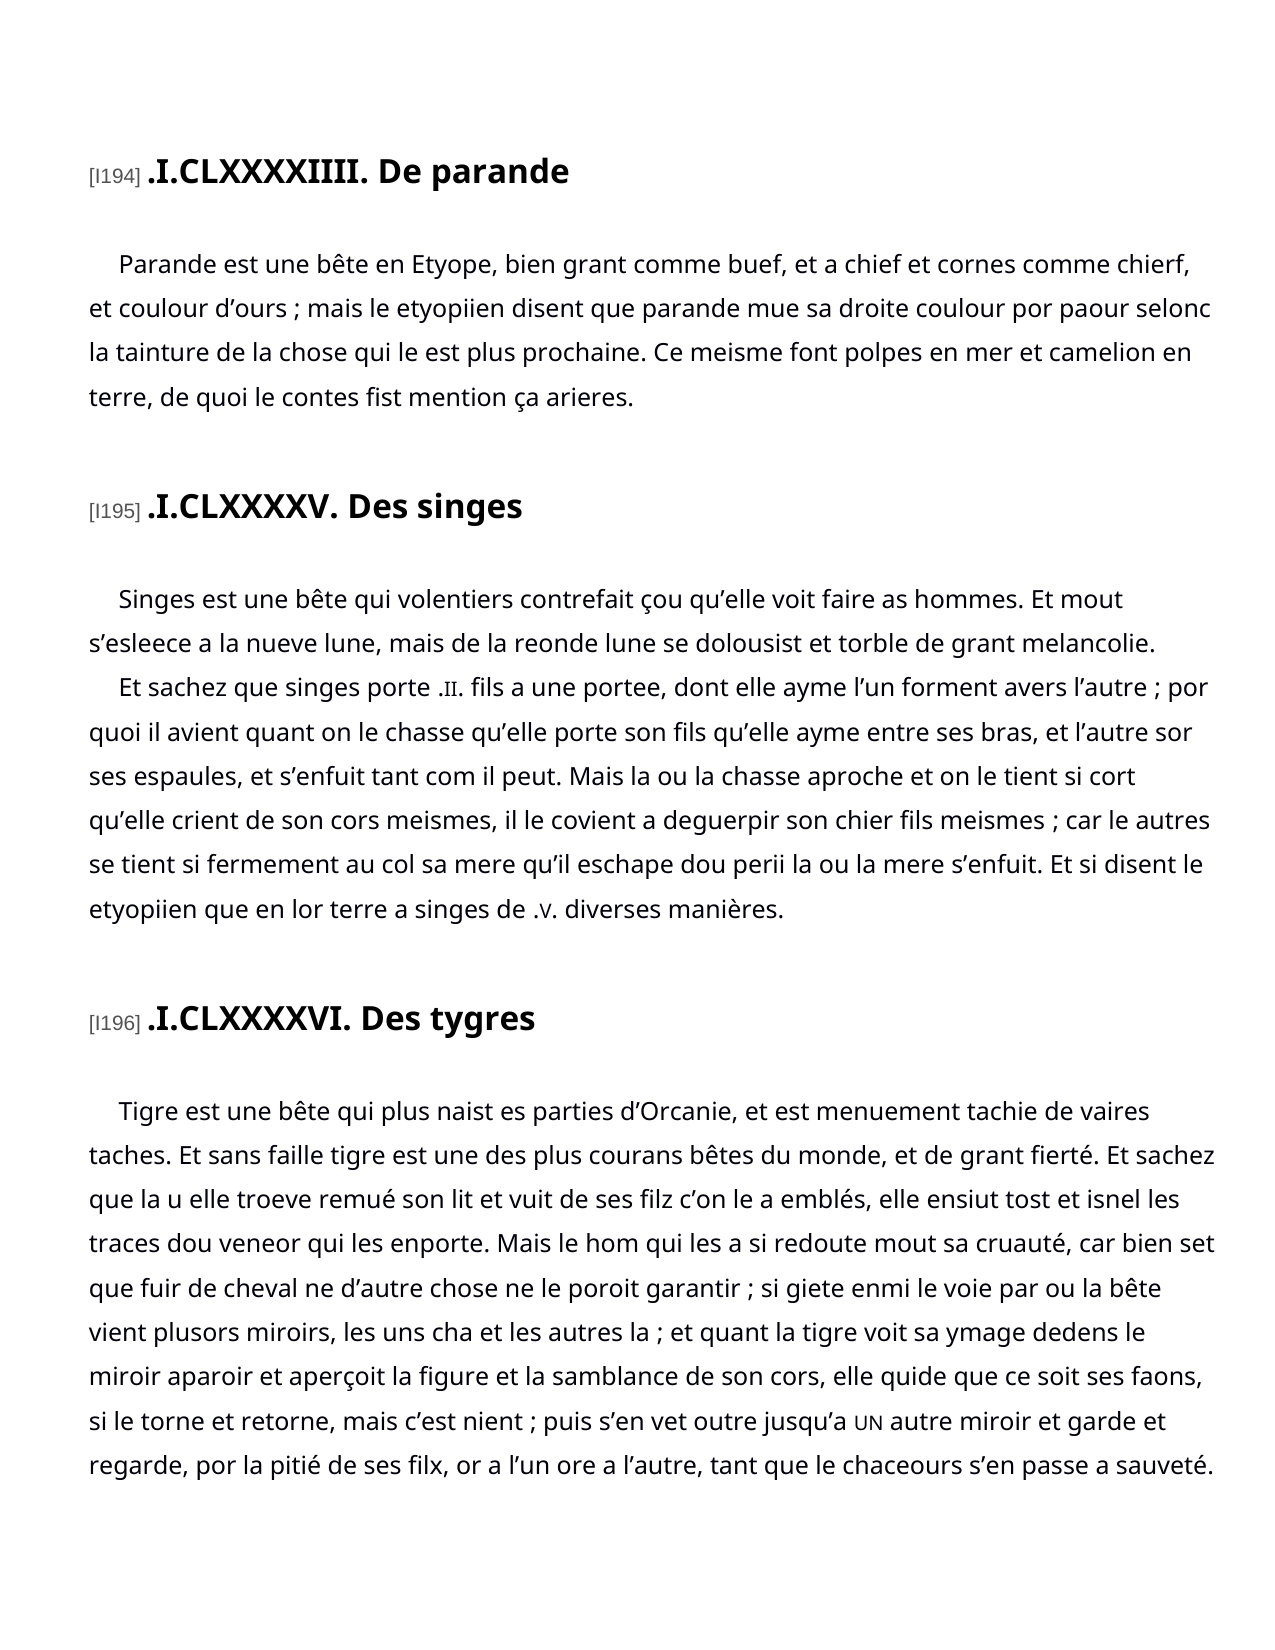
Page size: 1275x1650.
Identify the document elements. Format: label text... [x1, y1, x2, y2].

text Tigre est une bête qui plus naist es parties d’Orcanie, et est menuement tachie de vaires taches. Et sans faille tigre est une des plus courans bêtes du monde, et de grant fierté. Et sachez que la u elle troeve remué son lit et vuit de ses filz c’on le a emblés, elle ensiut tost et isnel les traces dou veneor qui les enporte. Mais le hom qui les a si redoute mout sa cruauté, car bien set que fuir de cheval ne d’autre chose ne le poroit garantir ; si giete enmi le voie par ou la bête vient plusors miroirs, les uns cha et les autres la ; et quant la tigre voit sa ymage dedens le miroir aparoir et aperçoit la figure et la samblance de son cors, elle quide que ce soit ses faons, si le torne et retorne, mais c’est nient ; puis s’en vet outre jusqu’a un autre miroir et garde et regarde, por la pitié de ses filx, or a l’un ore a l’autre, tant que le chaceours s’en passe a sauveté. [89, 1093, 1216, 1482]
subtitle [I195] .I.CLXXXXV. Des singes [89, 483, 1216, 528]
text Et sachez que singes porte .ii. fils a une portee, dont elle ayme l’un forment avers l’autre ; por quoi il avient quant on le chasse qu’elle porte son fils qu’elle ayme entre ses bras, et l’autre sor ses espaules, et s’enfuit tant com il peut. Mais la ou la chasse aproche et on le tient si cort qu’elle crient de son cors meismes, il le covient a deguerpir son chier fils meismes ; car le autres se tient si fermement au col sa mere qu’il eschape dou perii la ou la mere s’enfuit. Et si disent le etyopiien que en lor terre a singes de .v. diverses manières. [89, 670, 1216, 925]
text Parande est une bête en Etyope, bien grant comme buef, et a chief et cornes comme chierf, et coulour d’ours ; mais le etyopiien disent que parande mue sa droite coulour por paour selonc la tainture de la chose qui le est plus prochaine. Ce meisme font polpes en mer et camelion en terre, de quoi le contes fist mention ça arieres. [89, 246, 1216, 413]
subtitle [I194] .I.CLXXXXIIII. De parande [89, 148, 1216, 193]
subtitle [I196] .I.CLXXXXVI. Des tygres [89, 994, 1216, 1040]
text Singes est une bête qui volentiers contrefait çou qu’elle voit faire as hommes. Et mout s’esleece a la nueve lune, mais de la reonde lune se dolousist et torble de grant melancolie. [89, 581, 1216, 660]
